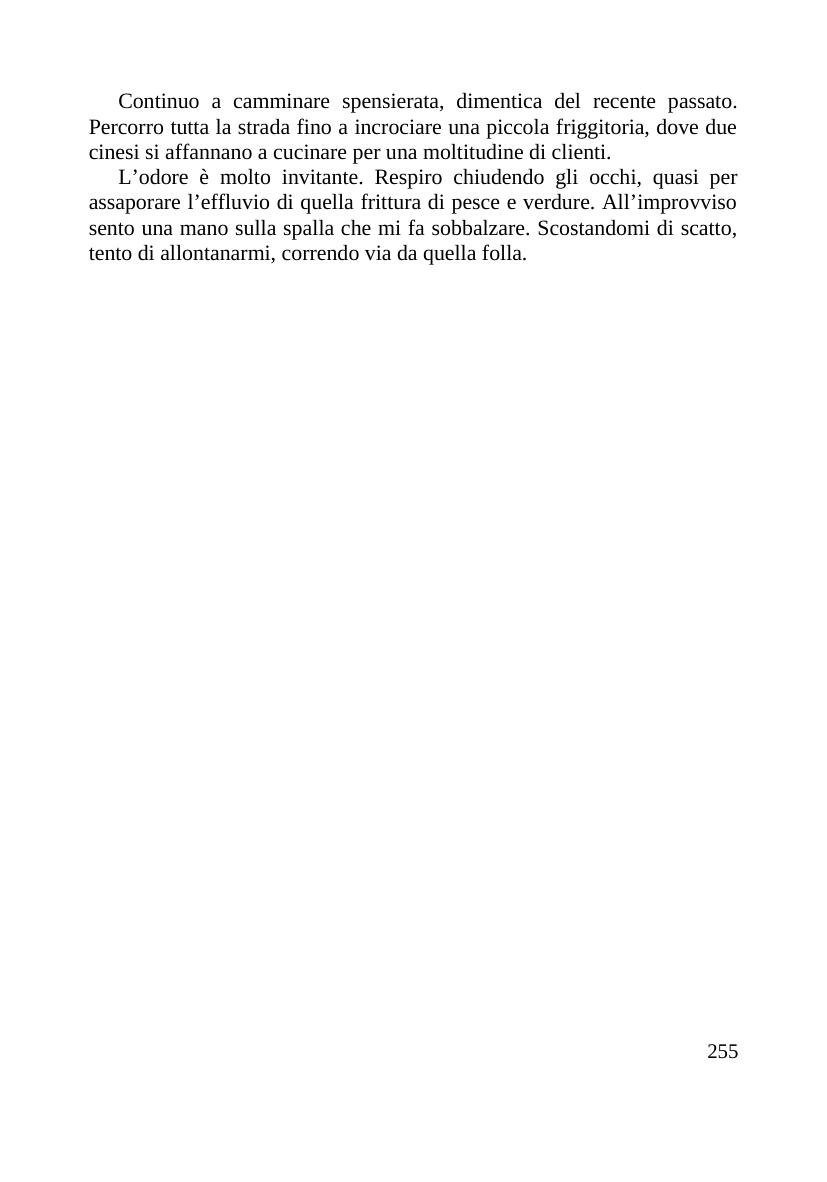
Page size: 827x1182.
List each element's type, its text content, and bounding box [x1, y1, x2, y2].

text L’odore è molto invitante. Respiro chiudendo gli occhi, quasi per assaporare l’effluvio di quella frittura di pesce e verdure. All’improvviso sento una mano sulla spalla che mi fa sobbalzare. Scostandomi di scatto, tento di allontanarmi, correndo via da quella folla. [88, 164, 738, 265]
text Continuo a camminare spensierata, dimentica del recente passato. Percorro tutta la strada fino a incrociare una piccola friggitoria, dove due cinesi si affannano a cucinare per una moltitudine di clienti. [88, 88, 738, 164]
